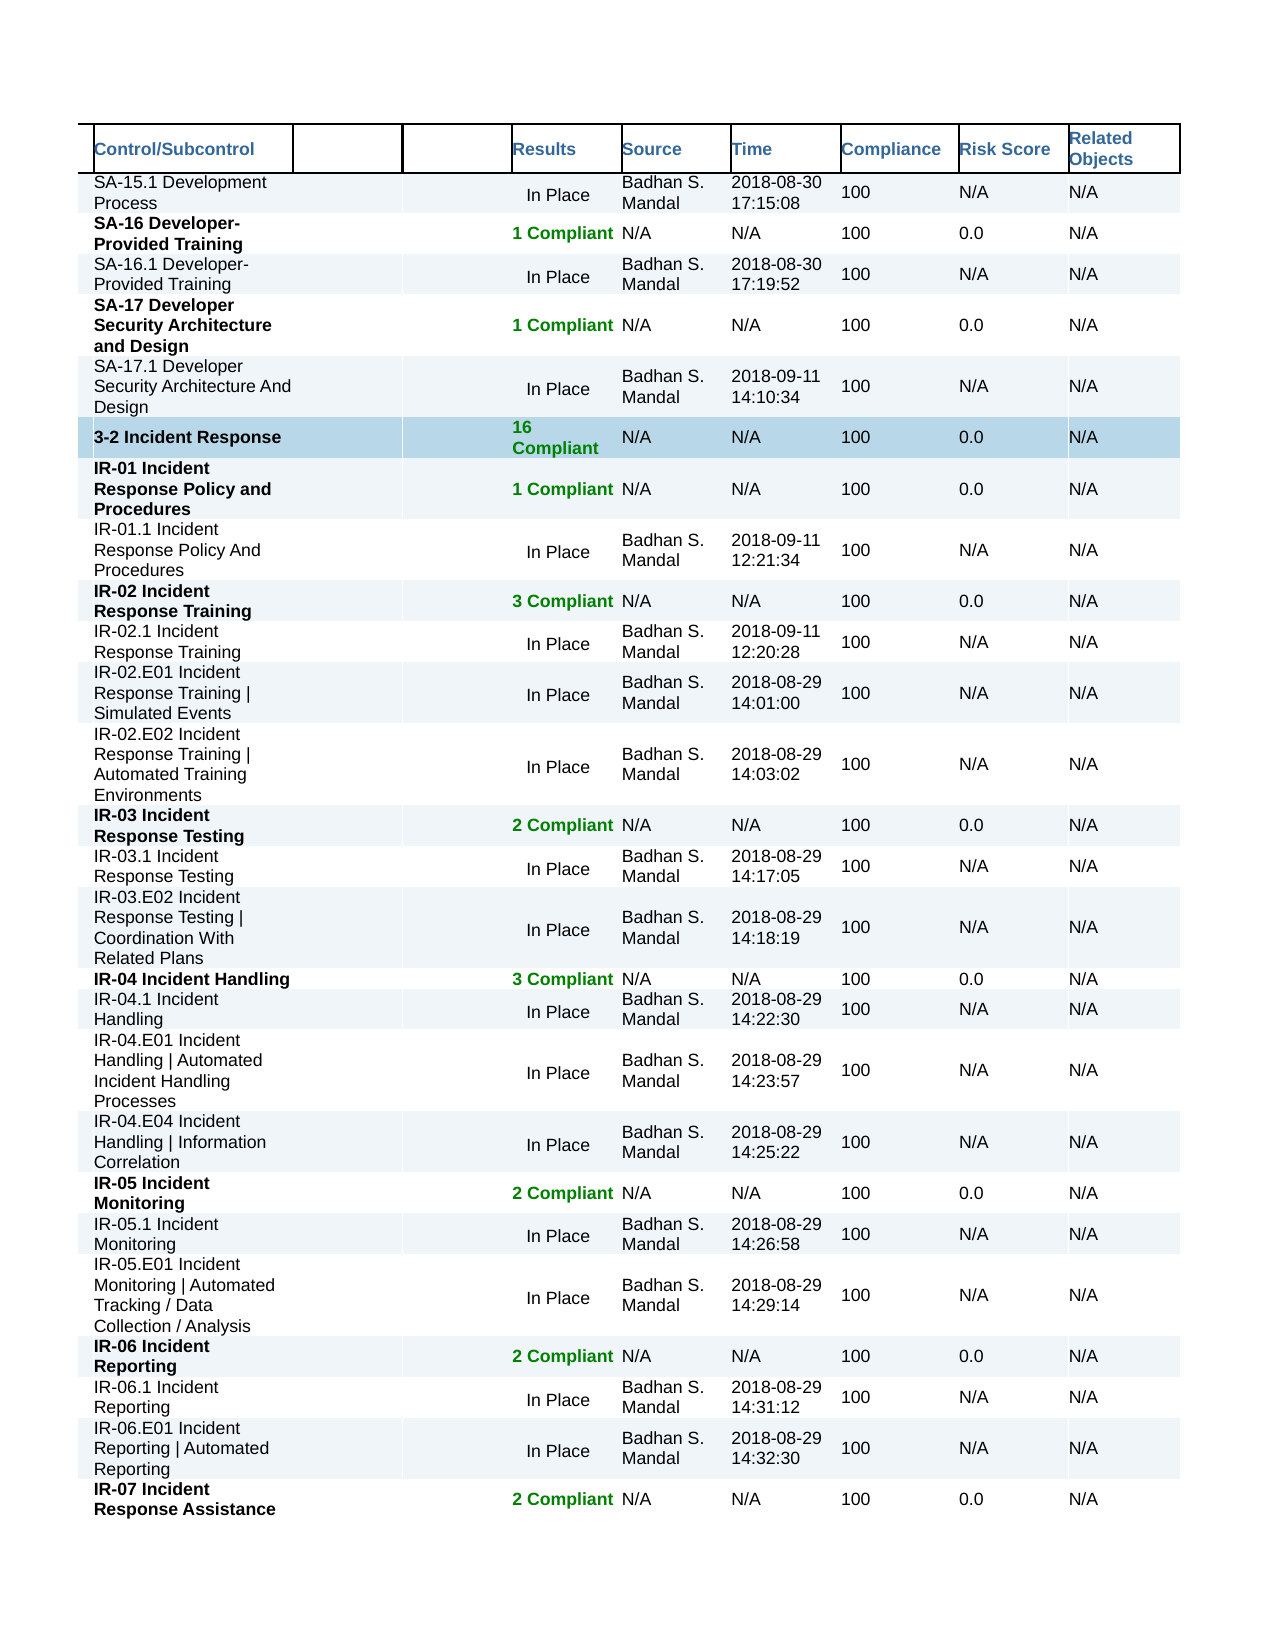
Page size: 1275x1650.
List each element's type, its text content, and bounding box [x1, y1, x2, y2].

table_cell [403, 968, 512, 989]
table_cell [403, 1030, 512, 1111]
table_cell IR-05.E01 Incident Monitoring | Automated Tracking / Data Collection / Analysis [94, 1254, 293, 1336]
table_cell N/A [1069, 989, 1180, 1029]
table_cell [293, 1213, 402, 1254]
table_cell [403, 458, 512, 519]
table_cell 100 [841, 580, 959, 621]
table_cell [403, 1173, 512, 1213]
table_cell N/A [1069, 254, 1180, 294]
table_cell [78, 356, 93, 417]
table_cell IR-03 Incident Response Testing [94, 805, 293, 846]
table_cell 100 [841, 846, 959, 887]
table_cell [403, 805, 512, 846]
table_cell [78, 805, 93, 846]
table_cell [293, 254, 402, 294]
table_cell [403, 356, 512, 417]
table_cell Badhan S. Mandal [622, 356, 731, 417]
table_cell In Place [512, 519, 622, 580]
table_cell N/A [959, 989, 1068, 1029]
table_cell [78, 295, 93, 356]
table_cell [403, 723, 512, 805]
table_cell N/A [1069, 356, 1180, 417]
table_cell [78, 662, 93, 723]
table_cell N/A [959, 1030, 1068, 1111]
table_cell [78, 519, 93, 580]
table_cell [293, 621, 402, 662]
table_cell 100 [841, 417, 959, 458]
table_cell 2018-08-29 14:26:58 [731, 1213, 841, 1254]
table_cell [293, 213, 402, 254]
table_cell [403, 1336, 512, 1377]
table_cell N/A [622, 580, 731, 621]
table_cell [293, 1254, 402, 1336]
table_cell Badhan S. Mandal [622, 887, 731, 968]
table_cell N/A [622, 458, 731, 519]
table_cell In Place [512, 887, 622, 968]
table_cell 100 [841, 662, 959, 723]
table_cell 100 [841, 1030, 959, 1111]
table_cell Related Objects [1070, 125, 1179, 172]
table_cell 2 Compliant [512, 805, 622, 846]
table_cell N/A [1069, 968, 1180, 989]
table_cell IR-04 Incident Handling [94, 968, 293, 989]
table_cell 3 Compliant [512, 580, 622, 621]
table_cell In Place [512, 1030, 622, 1111]
table_cell [293, 1418, 402, 1479]
table_cell In Place [512, 356, 622, 417]
table_cell N/A [622, 1173, 731, 1213]
table_cell N/A [1069, 417, 1180, 458]
table_cell Badhan S. Mandal [622, 1030, 731, 1111]
table_cell N/A [731, 968, 841, 989]
table_cell [403, 1377, 512, 1417]
table_cell [78, 580, 93, 621]
table_cell [78, 1254, 93, 1336]
table_cell 1 Compliant [512, 213, 622, 254]
table_cell 2018-08-29 14:18:19 [731, 887, 841, 968]
table_cell N/A [622, 805, 731, 846]
table_cell N/A [1069, 213, 1180, 254]
table_cell N/A [959, 254, 1068, 294]
table_cell [293, 356, 402, 417]
table_cell [293, 458, 402, 519]
table_cell N/A [1069, 887, 1180, 968]
table_cell 0.0 [959, 1336, 1068, 1377]
table_cell Badhan S. Mandal [622, 846, 731, 887]
table_cell N/A [1069, 1030, 1180, 1111]
table_cell 0.0 [959, 580, 1068, 621]
table_cell 2 Compliant [512, 1173, 622, 1213]
table_cell [78, 846, 93, 887]
table_cell [403, 1111, 512, 1172]
table_cell IR-02.E02 Incident Response Training | Automated Training Environments [94, 723, 293, 805]
table_cell [293, 580, 402, 621]
table_cell 100 [841, 1418, 959, 1479]
table_cell IR-06.E01 Incident Reporting | Automated Reporting [94, 1418, 293, 1479]
table_cell N/A [959, 723, 1068, 805]
table_cell N/A [959, 621, 1068, 662]
table_cell [78, 1418, 93, 1479]
table_cell N/A [731, 295, 841, 356]
table_cell 100 [841, 295, 959, 356]
table_cell [403, 519, 512, 580]
table_cell 2 Compliant [512, 1479, 622, 1519]
table_cell [294, 125, 401, 172]
table_cell SA-16.1 Developer-Provided Training [94, 254, 293, 294]
table_cell N/A [1069, 174, 1180, 213]
table_cell N/A [1069, 1213, 1180, 1254]
table_cell In Place [512, 621, 622, 662]
table_cell IR-05.1 Incident Monitoring [94, 1213, 293, 1254]
table_cell [403, 1213, 512, 1254]
table_cell 100 [841, 1213, 959, 1254]
table_cell [293, 989, 402, 1029]
table_cell [293, 295, 402, 356]
table_cell [78, 1479, 93, 1519]
table_cell N/A [959, 356, 1068, 417]
table_cell 2018-08-29 14:31:12 [731, 1377, 841, 1417]
table_cell In Place [512, 254, 622, 294]
table_cell [403, 621, 512, 662]
table_cell 0.0 [959, 805, 1068, 846]
table_cell [78, 1336, 93, 1377]
table_cell 0.0 [959, 968, 1068, 989]
table_cell 100 [841, 1111, 959, 1172]
table_cell [403, 1479, 512, 1519]
table_cell 100 [841, 519, 959, 580]
table_cell [403, 1418, 512, 1479]
table_cell SA-17 Developer Security Architecture and Design [94, 295, 293, 356]
table_cell N/A [1069, 458, 1180, 519]
table_cell N/A [1069, 1111, 1180, 1172]
table_cell N/A [1069, 1479, 1180, 1519]
table_cell In Place [512, 1254, 622, 1336]
table_cell 0.0 [959, 417, 1068, 458]
table_cell N/A [1069, 1254, 1180, 1336]
table_cell Badhan S. Mandal [622, 254, 731, 294]
table_cell IR-02 Incident Response Training [94, 580, 293, 621]
table_cell Badhan S. Mandal [622, 519, 731, 580]
table_cell [78, 1173, 93, 1213]
table_cell 0.0 [959, 1173, 1068, 1213]
table_cell 100 [841, 1377, 959, 1417]
table_cell N/A [1069, 295, 1180, 356]
table_cell [78, 968, 93, 989]
table_cell N/A [1069, 1377, 1180, 1417]
table_cell [293, 1336, 402, 1377]
table_cell [78, 213, 93, 254]
table_cell N/A [959, 1418, 1068, 1479]
table_cell 2 Compliant [512, 1336, 622, 1377]
table_cell IR-04.E04 Incident Handling | Information Correlation [94, 1111, 293, 1172]
table_cell Compliance [842, 125, 958, 172]
table_cell Source [623, 125, 730, 172]
table_cell 100 [841, 254, 959, 294]
table_cell N/A [1069, 805, 1180, 846]
table_cell N/A [959, 1377, 1068, 1417]
table_cell IR-02.E01 Incident Response Training | Simulated Events [94, 662, 293, 723]
table_cell [403, 295, 512, 356]
table_cell 100 [841, 1479, 959, 1519]
table_cell [78, 1213, 93, 1254]
table_cell IR-03.E02 Incident Response Testing | Coordination With Related Plans [94, 887, 293, 968]
table_cell [78, 621, 93, 662]
table_cell 2018-09-11 12:20:28 [731, 621, 841, 662]
table_cell N/A [622, 1479, 731, 1519]
table_cell [403, 887, 512, 968]
table_cell SA-16 Developer-Provided Training [94, 213, 293, 254]
table_cell SA-17.1 Developer Security Architecture And Design [94, 356, 293, 417]
table_cell Badhan S. Mandal [622, 1254, 731, 1336]
table_cell N/A [959, 1254, 1068, 1336]
table_cell N/A [959, 1111, 1068, 1172]
table_cell N/A [959, 846, 1068, 887]
table_cell N/A [731, 1173, 841, 1213]
table_cell IR-04.E01 Incident Handling | Automated Incident Handling Processes [94, 1030, 293, 1111]
table_cell [293, 805, 402, 846]
table_cell [403, 174, 512, 213]
table_cell N/A [1069, 580, 1180, 621]
table_cell 3-2 Incident Response [94, 417, 293, 458]
table_cell 100 [841, 1173, 959, 1213]
table_cell [293, 417, 402, 458]
table_cell In Place [512, 1111, 622, 1172]
table_cell 2018-08-29 14:23:57 [731, 1030, 841, 1111]
table_cell [293, 1479, 402, 1519]
table_cell N/A [731, 417, 841, 458]
table_cell 100 [841, 213, 959, 254]
table_cell N/A [1069, 723, 1180, 805]
table_cell N/A [1069, 1173, 1180, 1213]
table_cell 100 [841, 621, 959, 662]
table_cell Time [732, 125, 840, 172]
table_cell In Place [512, 989, 622, 1029]
table_cell N/A [731, 213, 841, 254]
table_cell IR-06.1 Incident Reporting [94, 1377, 293, 1417]
table_cell 2018-08-29 14:01:00 [731, 662, 841, 723]
table_cell 100 [841, 174, 959, 213]
table_cell [293, 1377, 402, 1417]
table_cell [78, 1030, 93, 1111]
table_cell N/A [622, 417, 731, 458]
table_cell N/A [622, 968, 731, 989]
table_cell [78, 1377, 93, 1417]
table_cell [78, 254, 93, 294]
table_cell N/A [1069, 1336, 1180, 1377]
table_cell [78, 1111, 93, 1172]
table_cell N/A [731, 1479, 841, 1519]
table_cell [293, 1173, 402, 1213]
table_cell In Place [512, 174, 622, 213]
table_cell [403, 846, 512, 887]
table_cell [78, 887, 93, 968]
table_cell [404, 125, 511, 172]
table_cell [78, 458, 93, 519]
table_cell N/A [959, 662, 1068, 723]
table_cell [78, 174, 93, 213]
table_cell 2018-08-29 14:03:02 [731, 723, 841, 805]
table_cell In Place [512, 1377, 622, 1417]
table_cell 100 [841, 887, 959, 968]
table_cell N/A [731, 458, 841, 519]
table_cell 2018-08-29 14:17:05 [731, 846, 841, 887]
table_cell 2018-09-11 14:10:34 [731, 356, 841, 417]
table_cell Control/Subcontrol [95, 125, 292, 172]
table_cell N/A [1069, 621, 1180, 662]
table_cell [403, 417, 512, 458]
table_cell N/A [959, 519, 1068, 580]
table_cell IR-04.1 Incident Handling [94, 989, 293, 1029]
table_cell 0.0 [959, 295, 1068, 356]
table_cell N/A [1069, 1418, 1180, 1479]
table_cell 100 [841, 989, 959, 1029]
table_cell 2018-09-11 12:21:34 [731, 519, 841, 580]
table_cell [403, 580, 512, 621]
table_cell N/A [959, 887, 1068, 968]
table_cell [293, 1030, 402, 1111]
table_cell N/A [622, 1336, 731, 1377]
table_cell [403, 662, 512, 723]
table_cell 1 Compliant [512, 458, 622, 519]
table_cell N/A [622, 295, 731, 356]
table_cell In Place [512, 1213, 622, 1254]
table_cell In Place [512, 723, 622, 805]
table_cell N/A [731, 1336, 841, 1377]
table_cell 16 Compliant [512, 417, 622, 458]
table_cell N/A [731, 805, 841, 846]
table_cell In Place [512, 846, 622, 887]
table_cell 3 Compliant [512, 968, 622, 989]
table_cell [78, 723, 93, 805]
table_cell 0.0 [959, 458, 1068, 519]
table_cell [293, 519, 402, 580]
table_cell IR-07 Incident Response Assistance [94, 1479, 293, 1519]
table_cell Badhan S. Mandal [622, 174, 731, 213]
table_cell N/A [959, 1213, 1068, 1254]
table_cell 100 [841, 356, 959, 417]
table_cell 2018-08-29 14:22:30 [731, 989, 841, 1029]
table_cell Badhan S. Mandal [622, 723, 731, 805]
table_cell [403, 989, 512, 1029]
table_cell IR-05 Incident Monitoring [94, 1173, 293, 1213]
table_cell SA-15.1 Development Process [94, 174, 293, 213]
table_cell 2018-08-30 17:15:08 [731, 174, 841, 213]
table_cell [293, 968, 402, 989]
table_cell N/A [959, 174, 1068, 213]
table_cell N/A [731, 580, 841, 621]
table_cell 1 Compliant [512, 295, 622, 356]
table_header [78, 118, 1180, 123]
table_cell 2018-08-29 14:29:14 [731, 1254, 841, 1336]
table_cell [403, 254, 512, 294]
table_cell N/A [1069, 846, 1180, 887]
table_cell IR-06 Incident Reporting [94, 1336, 293, 1377]
table_cell [78, 989, 93, 1029]
table_cell 100 [841, 458, 959, 519]
table_cell [78, 417, 93, 458]
table_cell 2018-08-29 14:25:22 [731, 1111, 841, 1172]
table_cell Badhan S. Mandal [622, 662, 731, 723]
table_cell Badhan S. Mandal [622, 989, 731, 1029]
table_cell 0.0 [959, 1479, 1068, 1519]
table_cell N/A [1069, 519, 1180, 580]
table_cell [293, 1111, 402, 1172]
table_cell 2018-08-29 14:32:30 [731, 1418, 841, 1479]
table_cell 0.0 [959, 213, 1068, 254]
table_cell 2018-08-30 17:19:52 [731, 254, 841, 294]
table_cell [293, 174, 402, 213]
table_cell In Place [512, 1418, 622, 1479]
table_cell In Place [512, 662, 622, 723]
table_cell N/A [622, 213, 731, 254]
table_cell Risk Score [960, 125, 1068, 172]
table_cell 100 [841, 1336, 959, 1377]
table_cell 100 [841, 968, 959, 989]
table_cell 100 [841, 723, 959, 805]
table_cell [293, 887, 402, 968]
table_cell Badhan S. Mandal [622, 621, 731, 662]
table_cell IR-01.1 Incident Response Policy And Procedures [94, 519, 293, 580]
table_cell Badhan S. Mandal [622, 1111, 731, 1172]
table_cell [78, 125, 93, 172]
table_cell [293, 723, 402, 805]
table_cell [403, 213, 512, 254]
table_cell 100 [841, 1254, 959, 1336]
table_cell [293, 662, 402, 723]
table_cell [293, 846, 402, 887]
table_cell IR-01 Incident Response Policy and Procedures [94, 458, 293, 519]
table_cell Badhan S. Mandal [622, 1418, 731, 1479]
table_cell Badhan S. Mandal [622, 1377, 731, 1417]
table_cell IR-03.1 Incident Response Testing [94, 846, 293, 887]
table_cell [403, 1254, 512, 1336]
table_cell Badhan S. Mandal [622, 1213, 731, 1254]
table_cell IR-02.1 Incident Response Training [94, 621, 293, 662]
table_cell N/A [1069, 662, 1180, 723]
table_cell Results [513, 125, 621, 172]
table_cell 100 [841, 805, 959, 846]
